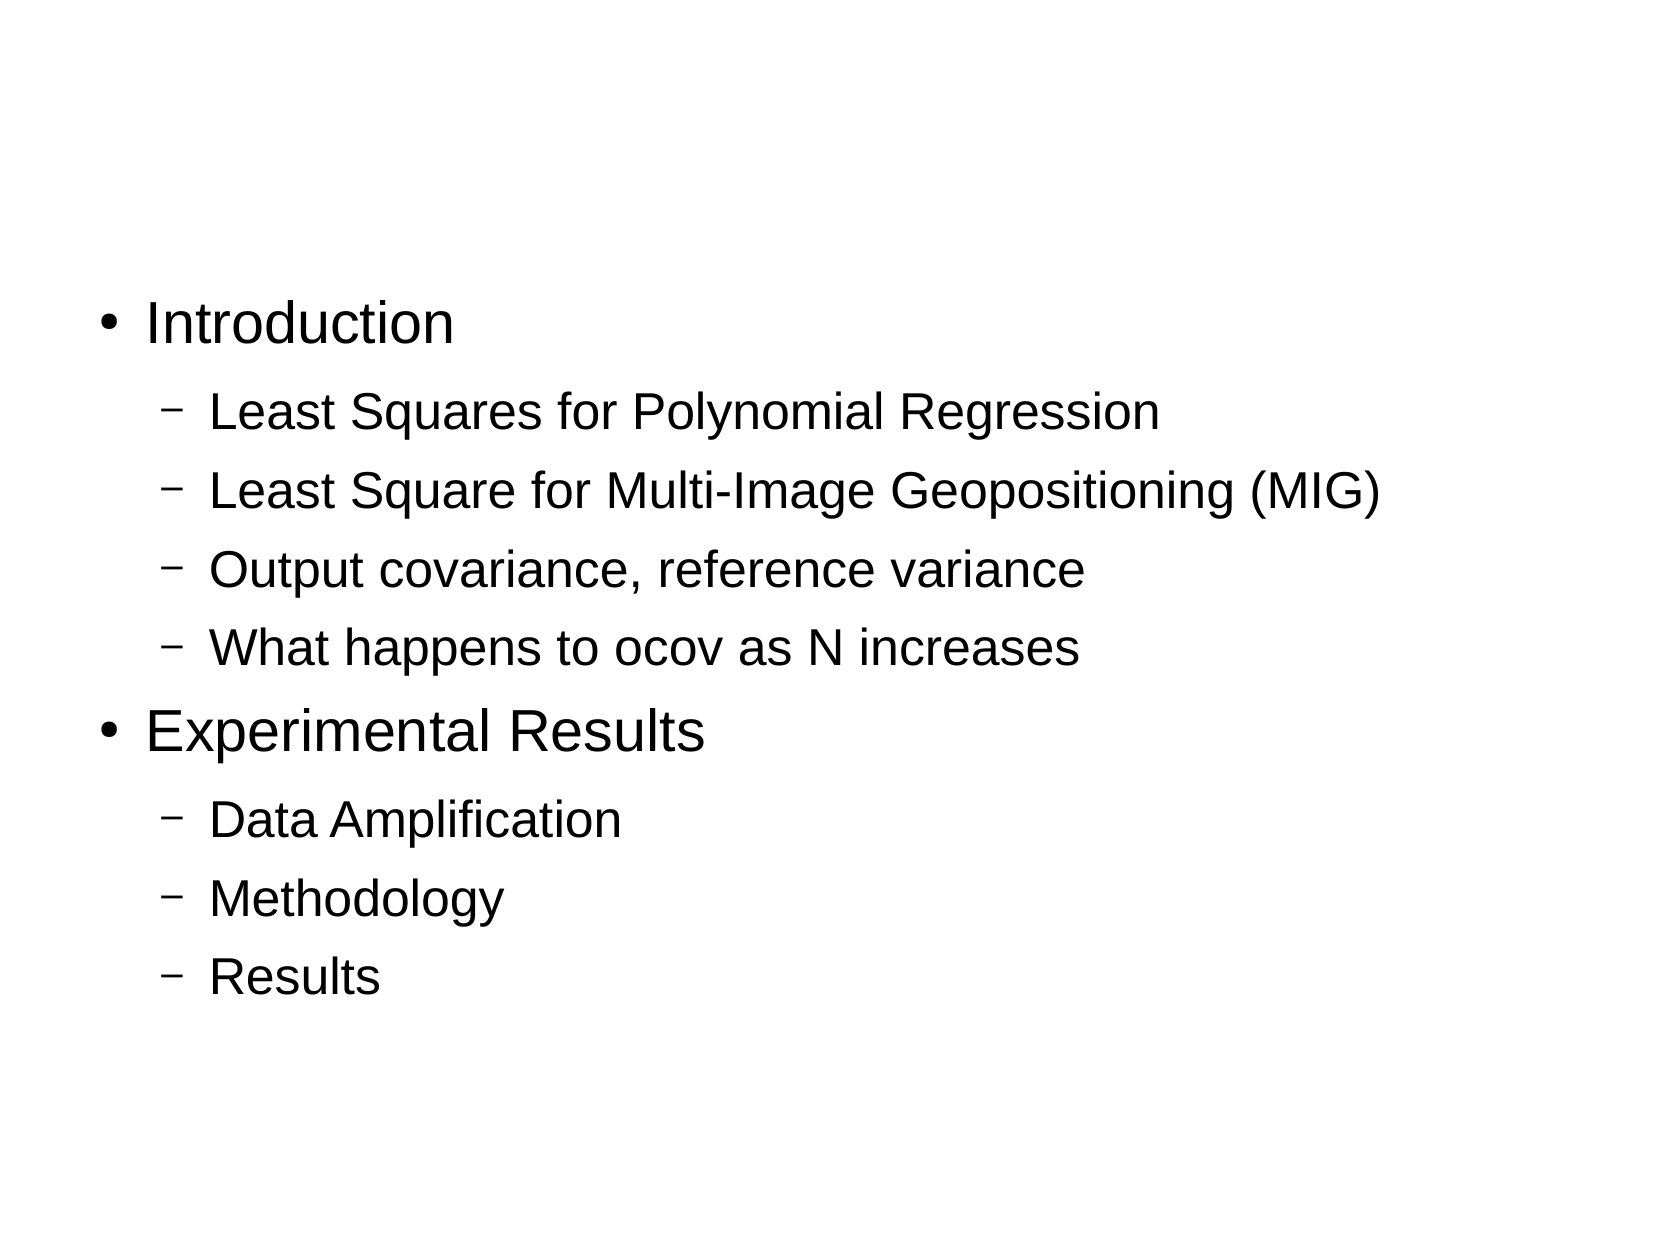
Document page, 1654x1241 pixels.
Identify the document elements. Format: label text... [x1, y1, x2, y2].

list Introduction Least Squares for Polynomial Regression Least Square for Multi-Image Geopositioning (MIG) Output covariance, reference variance What happens to ocov as N increases Experimental Results Data Amplification Methodology Results [82, 290, 1571, 1010]
